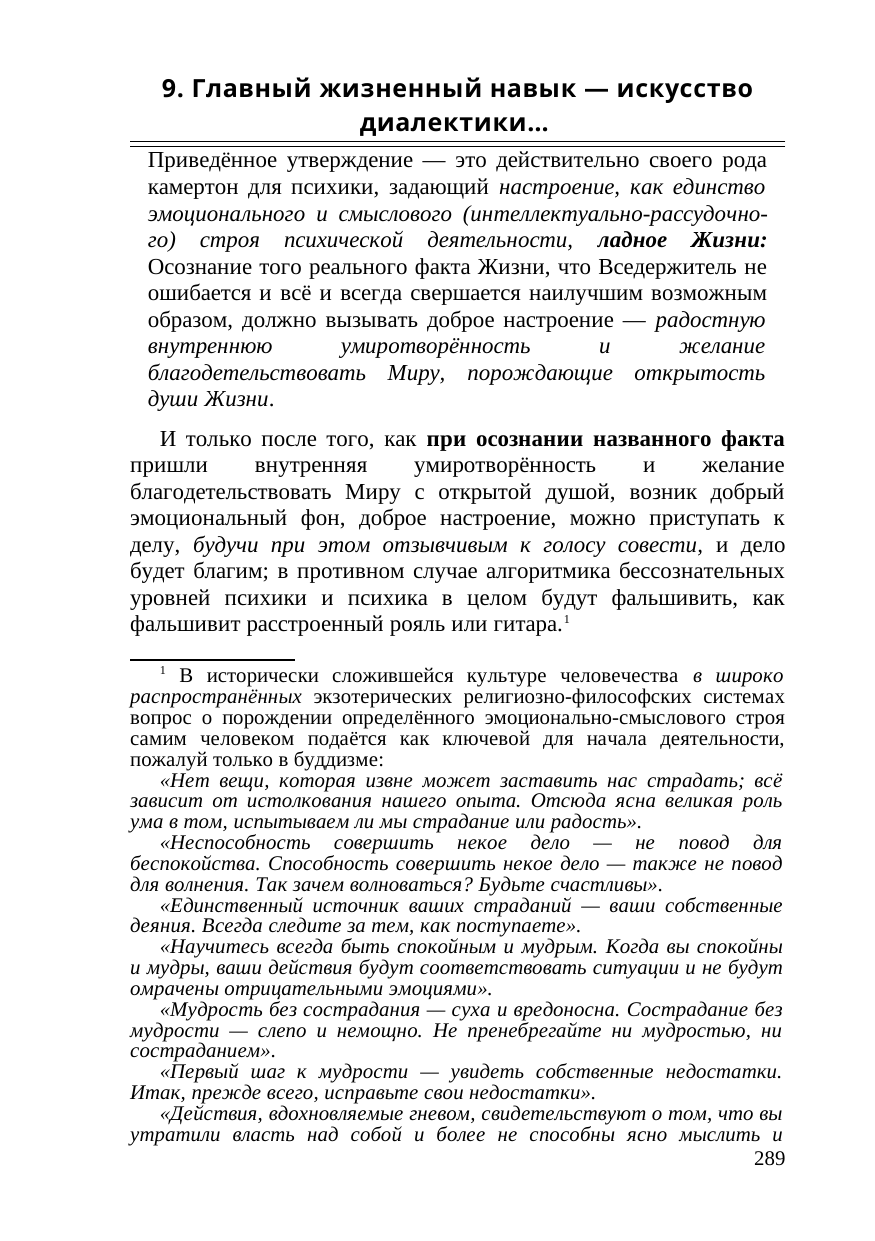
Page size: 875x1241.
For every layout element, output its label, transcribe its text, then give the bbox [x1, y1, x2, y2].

text «Первый шаг к мудрости — увидеть собственные недостатки. Итак, прежде всего, исправьте свои недостатки». [130, 1062, 785, 1104]
text «Мудрость без сострадания — суха и вредоносна. Сострадание без мудрости — слепо и немощно. Не пренебрегайте ни мудростью, ни состраданием». [130, 999, 785, 1062]
text «Действия, вдохновляемые гневом, свидетельствуют о том, что вы утратили власть над собой и более не способны ясно мыслить и [130, 1104, 785, 1145]
text «Научитесь всегда быть спокойным и мудрым. Когда вы спокойны и мудры, ваши действия будут соответствовать ситуации и не будут омрачены отрицательными эмоциями». [130, 937, 785, 999]
text Приведённое утверждение — это действительно своего рода камертон для психики, задающий настроение, как единство эмоционального и смыслового (интел­лектуально-рассудоч­но­го) строя психической деятельности, ладное Жизни: Осознание того реального факта Жизни, что Вседержитель не ошибается и всё и всегда свершается наилучшим возможным образом, должно вызывать доброе настроение — радостную внутреннюю умиротворённость и желание благодетельствовать Миру, порождающие открытость души Жизни. [148, 147, 768, 412]
text И только после того, как при осознании названного факта пришли внутренняя умиротворённость и желание благодетельствовать Миру с открытой душой, возник добрый эмоциональный фон, доброе настроение, можно приступать к делу, будучи при этом отзывчивым к голосу совести, и дело будет благим; в противном случае алгоритмика бессознательных уровней психики и психика в целом будут фальшивить, как фальшивит расстроенный рояль или гитара. [130, 424, 785, 637]
text «Неспособность совершить некое дело — не повод для беспокойства. Способность совершить некое дело — также не повод для волнения. Так зачем волноваться? Будьте счастливы». [130, 833, 785, 895]
text В исторически сложившейся культуре человечества в широко распространённых экзотерических религиозно-философских системах вопрос о порождении определённого эмоционально-смыслового строя самим человеком подаётся как ключевой для начала деятельности, пожалуй только в буддизме: [130, 666, 785, 770]
text «Единственный источник ваших страданий — ваши собственные деяния. Всегда следите за тем, как поступаете». [130, 895, 785, 937]
text «Нет вещи, которая извне может заставить нас страдать; всё зависит от истолкования нашего опыта. Отсюда ясна великая роль ума в том, испытываем ли мы страдание или радость». [130, 770, 785, 833]
